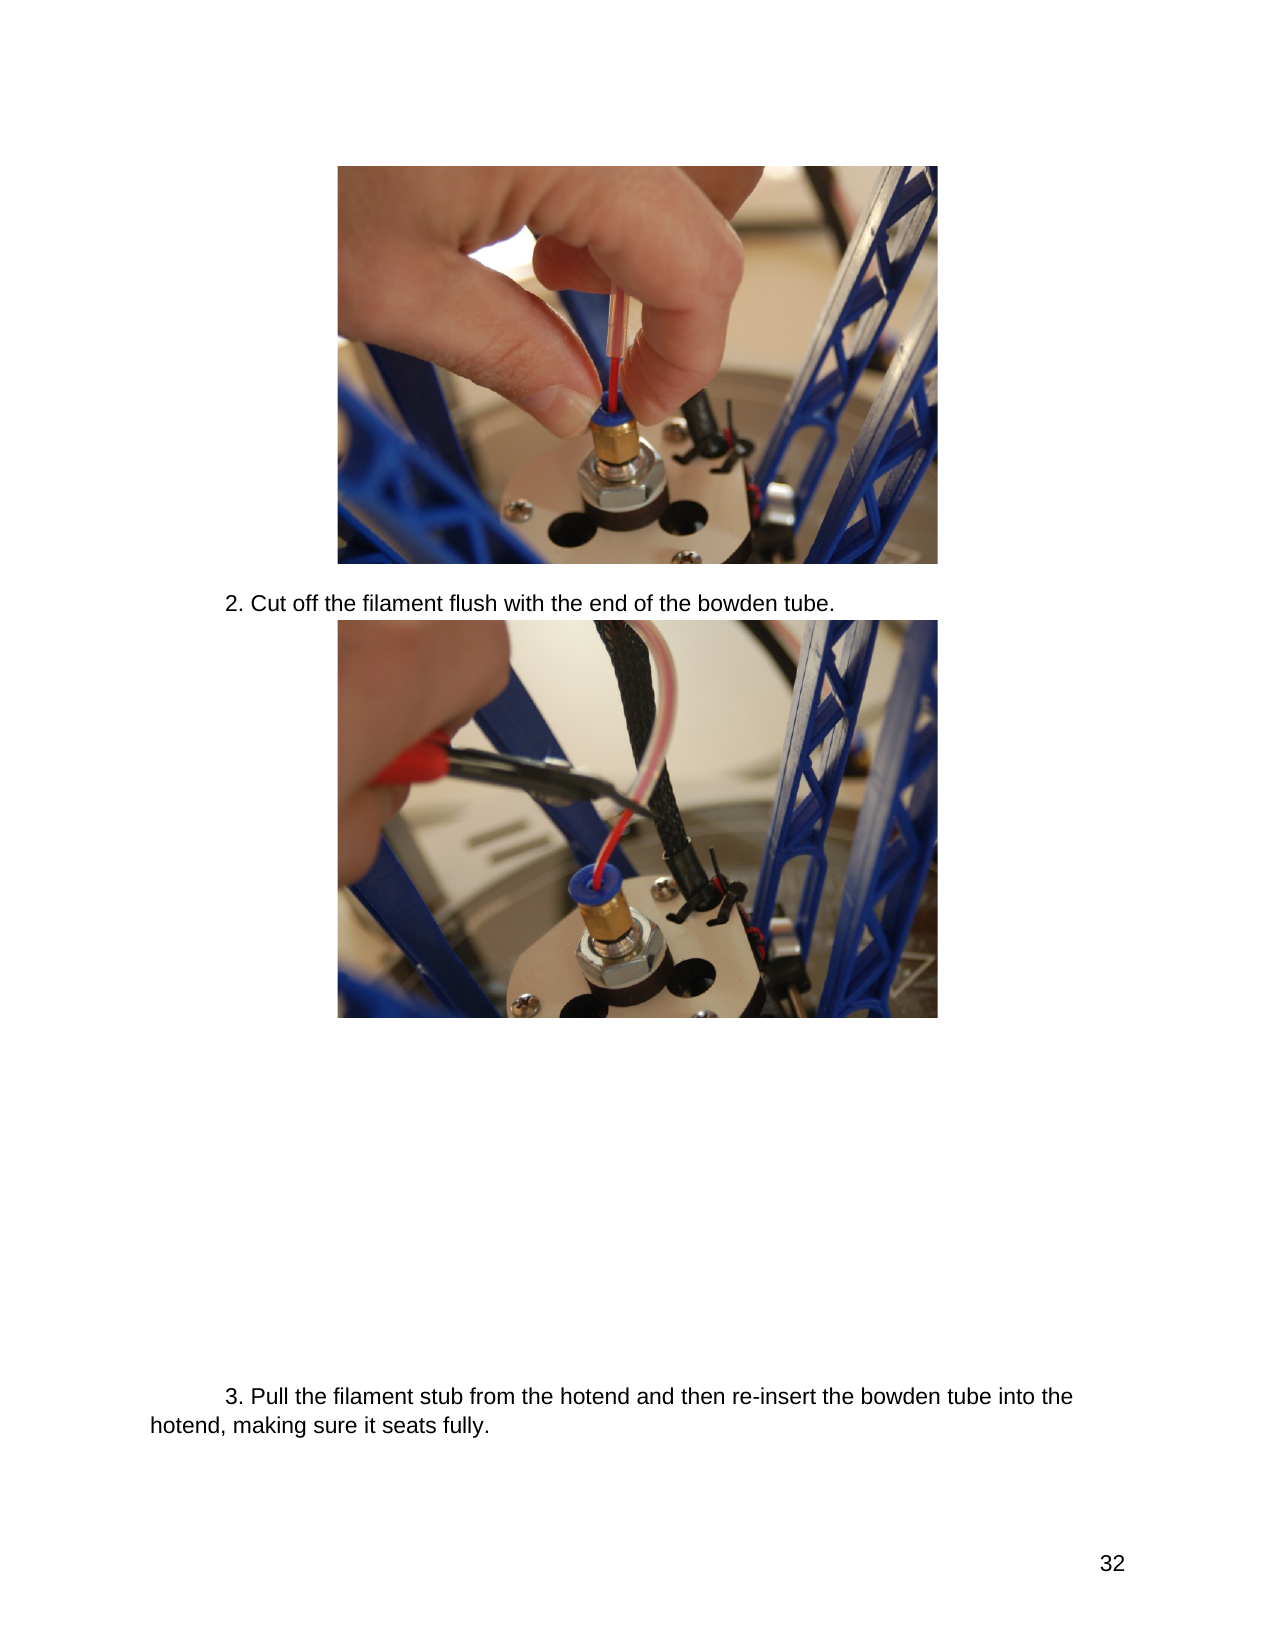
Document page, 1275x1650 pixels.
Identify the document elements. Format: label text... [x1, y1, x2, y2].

text 3. Pull the filament stub from the hotend and then re-insert the bowden tube into the hotend, making sure it seats fully. [150, 1384, 1125, 1439]
picture [337, 166, 938, 564]
picture [337, 620, 938, 1018]
text 2. Cut off the filament flush with the end of the bowden tube. [150, 591, 1125, 616]
